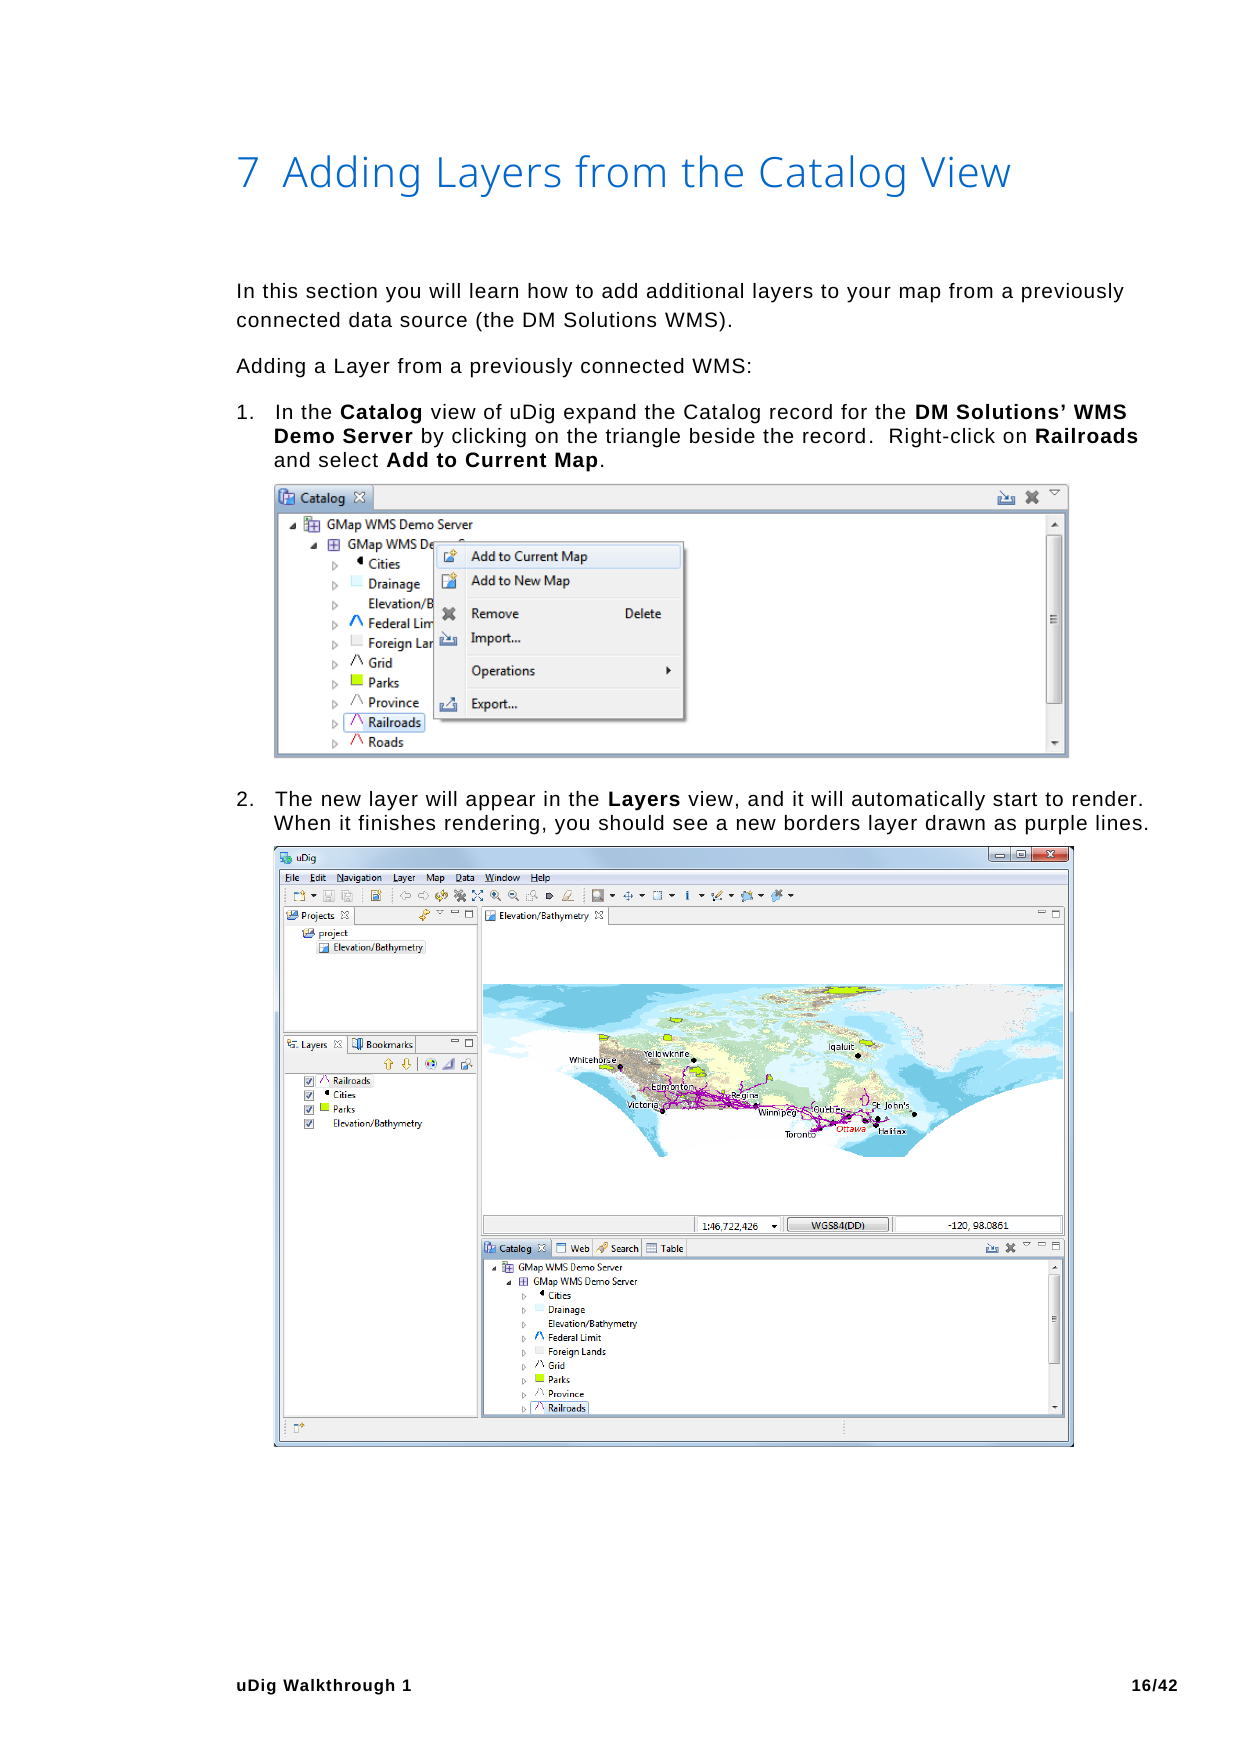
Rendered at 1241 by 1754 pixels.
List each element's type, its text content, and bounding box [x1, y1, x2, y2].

text Adding a Layer from a previously connected WMS: [236, 354, 1181, 378]
text In this section you will learn how to add additional layers to your map from a previously connected data source (the DM Solutions WMS). [236, 279, 1181, 332]
picture [273, 846, 1074, 1447]
list In the Catalog view of uDig expand the Catalog record for the DM Solutions’ WMS Demo Server by clicking on the triangle beside the record. Right-click on Railroads and select Add to Current Map. [236, 400, 1181, 478]
subtitle Adding Layers from the Catalog View [236, 143, 1181, 200]
list The new layer will appear in the Layers view, and it will automatically start to render. When it finishes rendering, you should see a new borders layer drawn as purple lines. [236, 787, 1181, 840]
picture [273, 483, 1070, 759]
